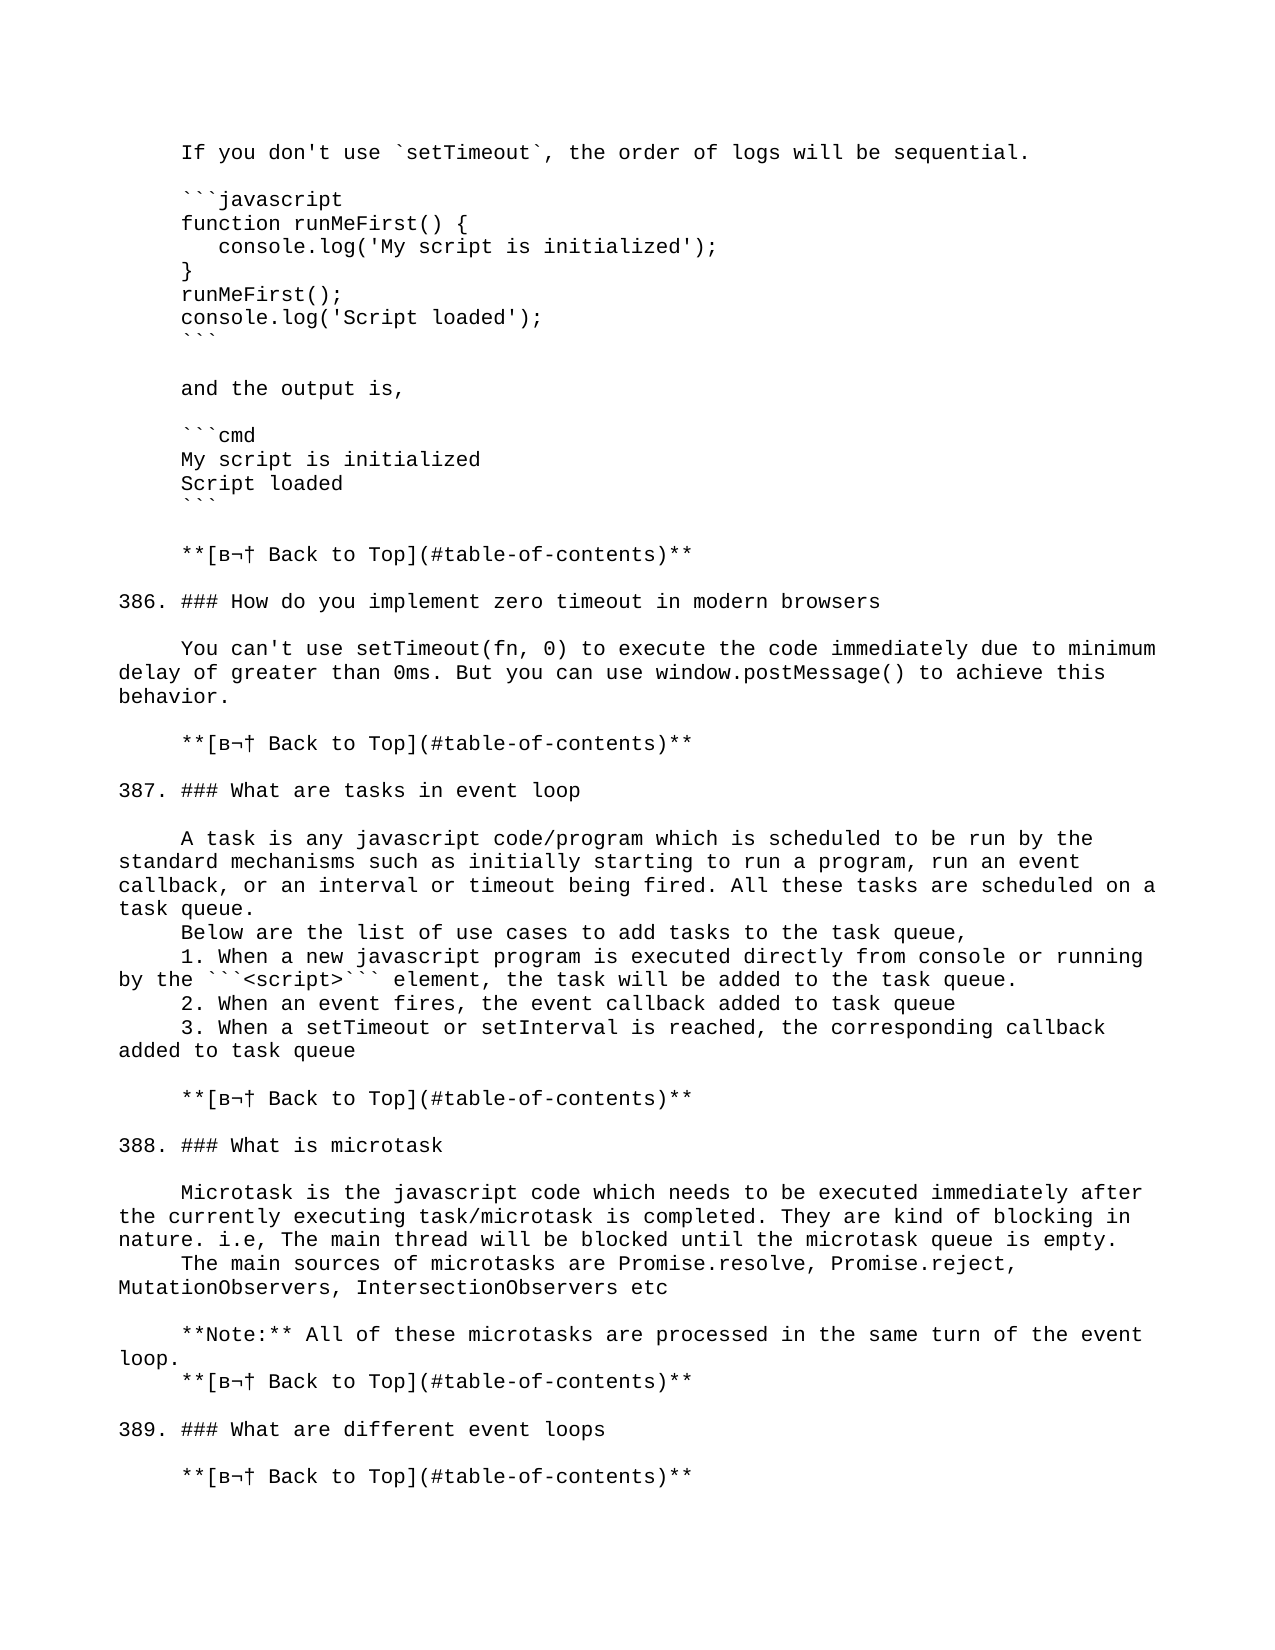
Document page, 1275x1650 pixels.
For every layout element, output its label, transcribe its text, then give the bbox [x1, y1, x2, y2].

text 387. ### What are tasks in event loop [118, 780, 1157, 804]
text **[в¬† Back to Top](#table-of-contents)** [118, 733, 1157, 757]
text **[в¬† Back to Top](#table-of-contents)** [118, 1371, 1157, 1395]
text Microtask is the javascript code which needs to be executed immediately after the currently executing task/microtask is completed. They are kind of blocking in nature. i.e, The main thread will be blocked until the microtask queue is empty. [118, 1182, 1157, 1253]
text console.log('My script is initialized'); [118, 236, 1157, 260]
text } [118, 260, 1157, 284]
text **[в¬† Back to Top](#table-of-contents)** [118, 1466, 1157, 1489]
text ``` [118, 496, 1157, 520]
text 388. ### What is microtask [118, 1135, 1157, 1158]
text runMeFirst(); [118, 284, 1157, 307]
text ```javascript [118, 189, 1157, 213]
text The main sources of microtasks are Promise.resolve, Promise.reject, MutationObservers, IntersectionObservers etc [118, 1253, 1157, 1300]
text console.log('Script loaded'); [118, 307, 1157, 331]
text **[в¬† Back to Top](#table-of-contents)** [118, 1088, 1157, 1111]
text You can't use setTimeout(fn, 0) to execute the code immediately due to minimum delay of greater than 0ms. But you can use window.postMessage() to achieve this behavior. [118, 638, 1157, 709]
text 389. ### What are different event loops [118, 1419, 1157, 1442]
text 2. When an event fires, the event callback added to task queue [118, 993, 1157, 1017]
text 386. ### How do you implement zero timeout in modern browsers [118, 591, 1157, 615]
text 1. When a new javascript program is executed directly from console or running by the ```<script>``` element, the task will be added to the task queue. [118, 946, 1157, 993]
text Below are the list of use cases to add tasks to the task queue, [118, 922, 1157, 946]
text A task is any javascript code/program which is scheduled to be run by the standard mechanisms such as initially starting to run a program, run an event callback, or an interval or timeout being fired. All these tasks are scheduled on a task queue. [118, 827, 1157, 922]
text function runMeFirst() { [118, 213, 1157, 236]
text ```cmd [118, 426, 1157, 449]
text If you don't use `setTimeout`, the order of logs will be sequential. [118, 142, 1157, 165]
text and the output is, [118, 378, 1157, 402]
text 3. When a setTimeout or setInterval is reached, the corresponding callback added to task queue [118, 1017, 1157, 1064]
text Script loaded [118, 473, 1157, 496]
text My script is initialized [118, 449, 1157, 473]
text **Note:** All of these microtasks are processed in the same turn of the event loop. [118, 1324, 1157, 1371]
text **[в¬† Back to Top](#table-of-contents)** [118, 544, 1157, 567]
text ``` [118, 331, 1157, 354]
